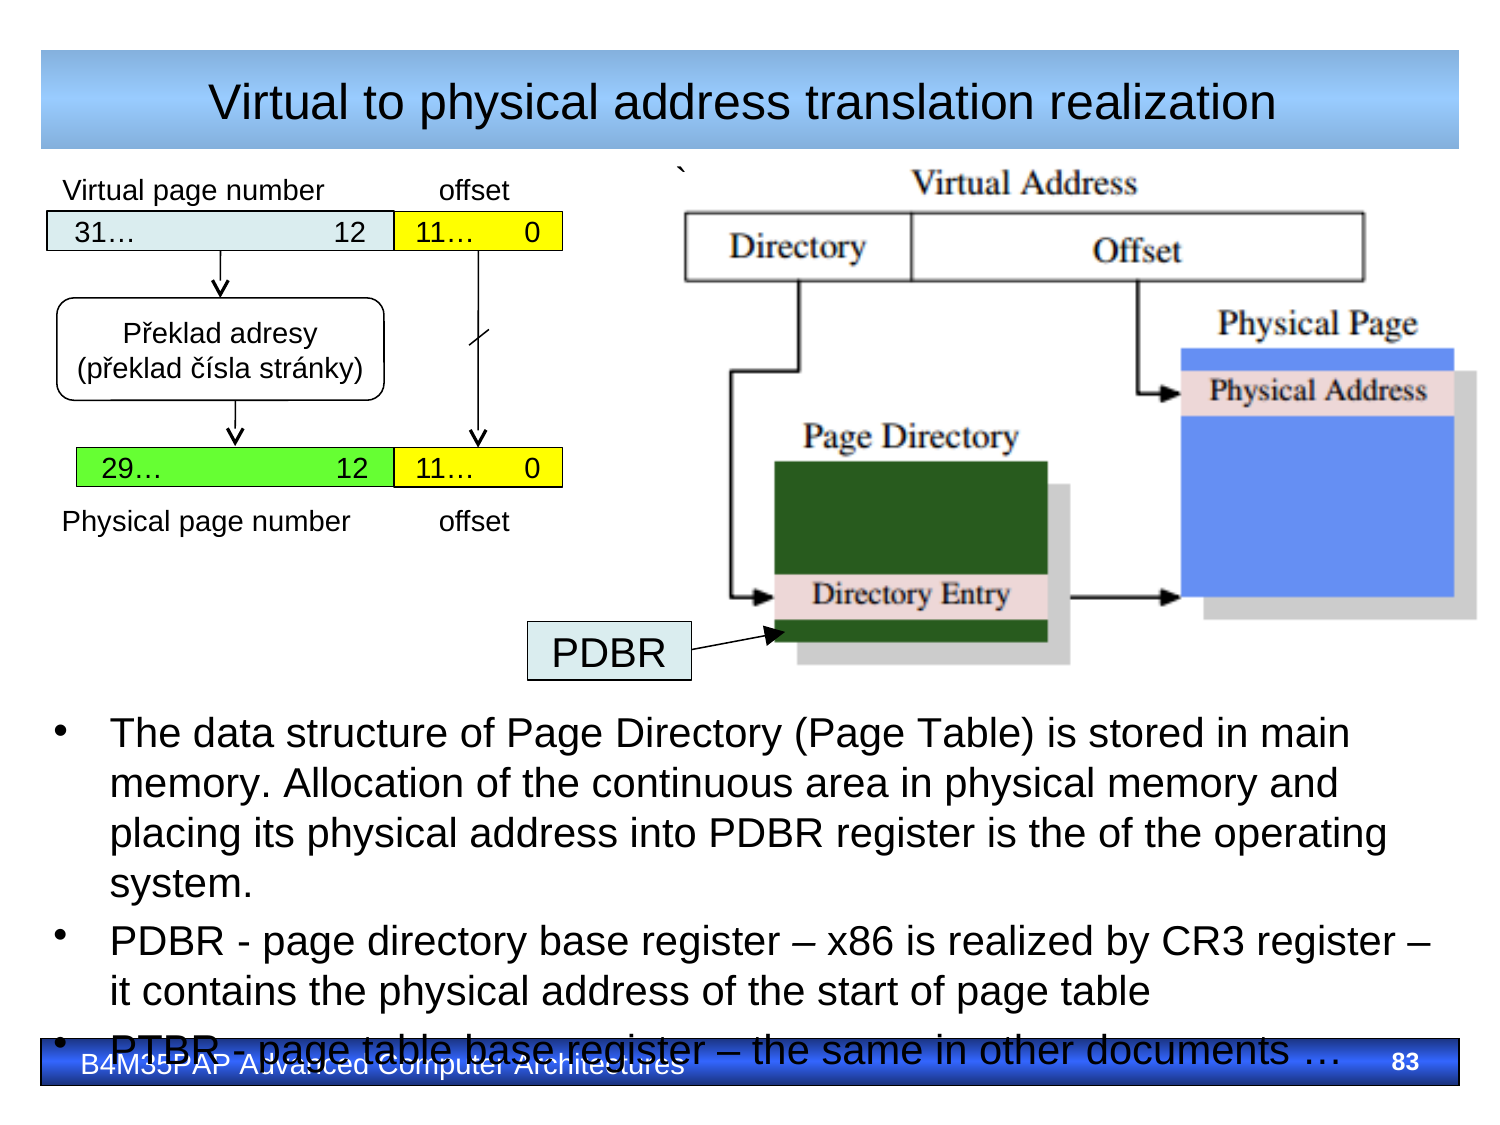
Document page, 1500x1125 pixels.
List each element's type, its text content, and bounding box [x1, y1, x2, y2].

text_box Physical page number [46, 494, 423, 545]
text_box 11… 0 [393, 447, 563, 487]
text_box PDBR [527, 621, 692, 681]
text_box offset [423, 163, 525, 214]
text_box 11… 0 [393, 211, 563, 251]
text_box Překlad adresy (překlad čísla stránky) [56, 297, 385, 401]
text_box offset [423, 494, 525, 545]
title Virtual to physical address translation realization [41, 50, 1459, 149]
list The data structure of Page Directory (Page Table) is stored in main memory. Allocation of the continuous area in physical memory and placing its physical address into PDBR register is the of the operating system. PDBR - page directory base register – x86 is realized by CR3 register – it contains the physical address of the start of page table PTBR - page table base register – the same in other documents … [38, 698, 1495, 1027]
text_box Virtual page number [47, 163, 341, 214]
picture [660, 152, 1500, 704]
text_box 29… 12 [76, 447, 393, 487]
text_box 31… 12 [46, 211, 393, 251]
